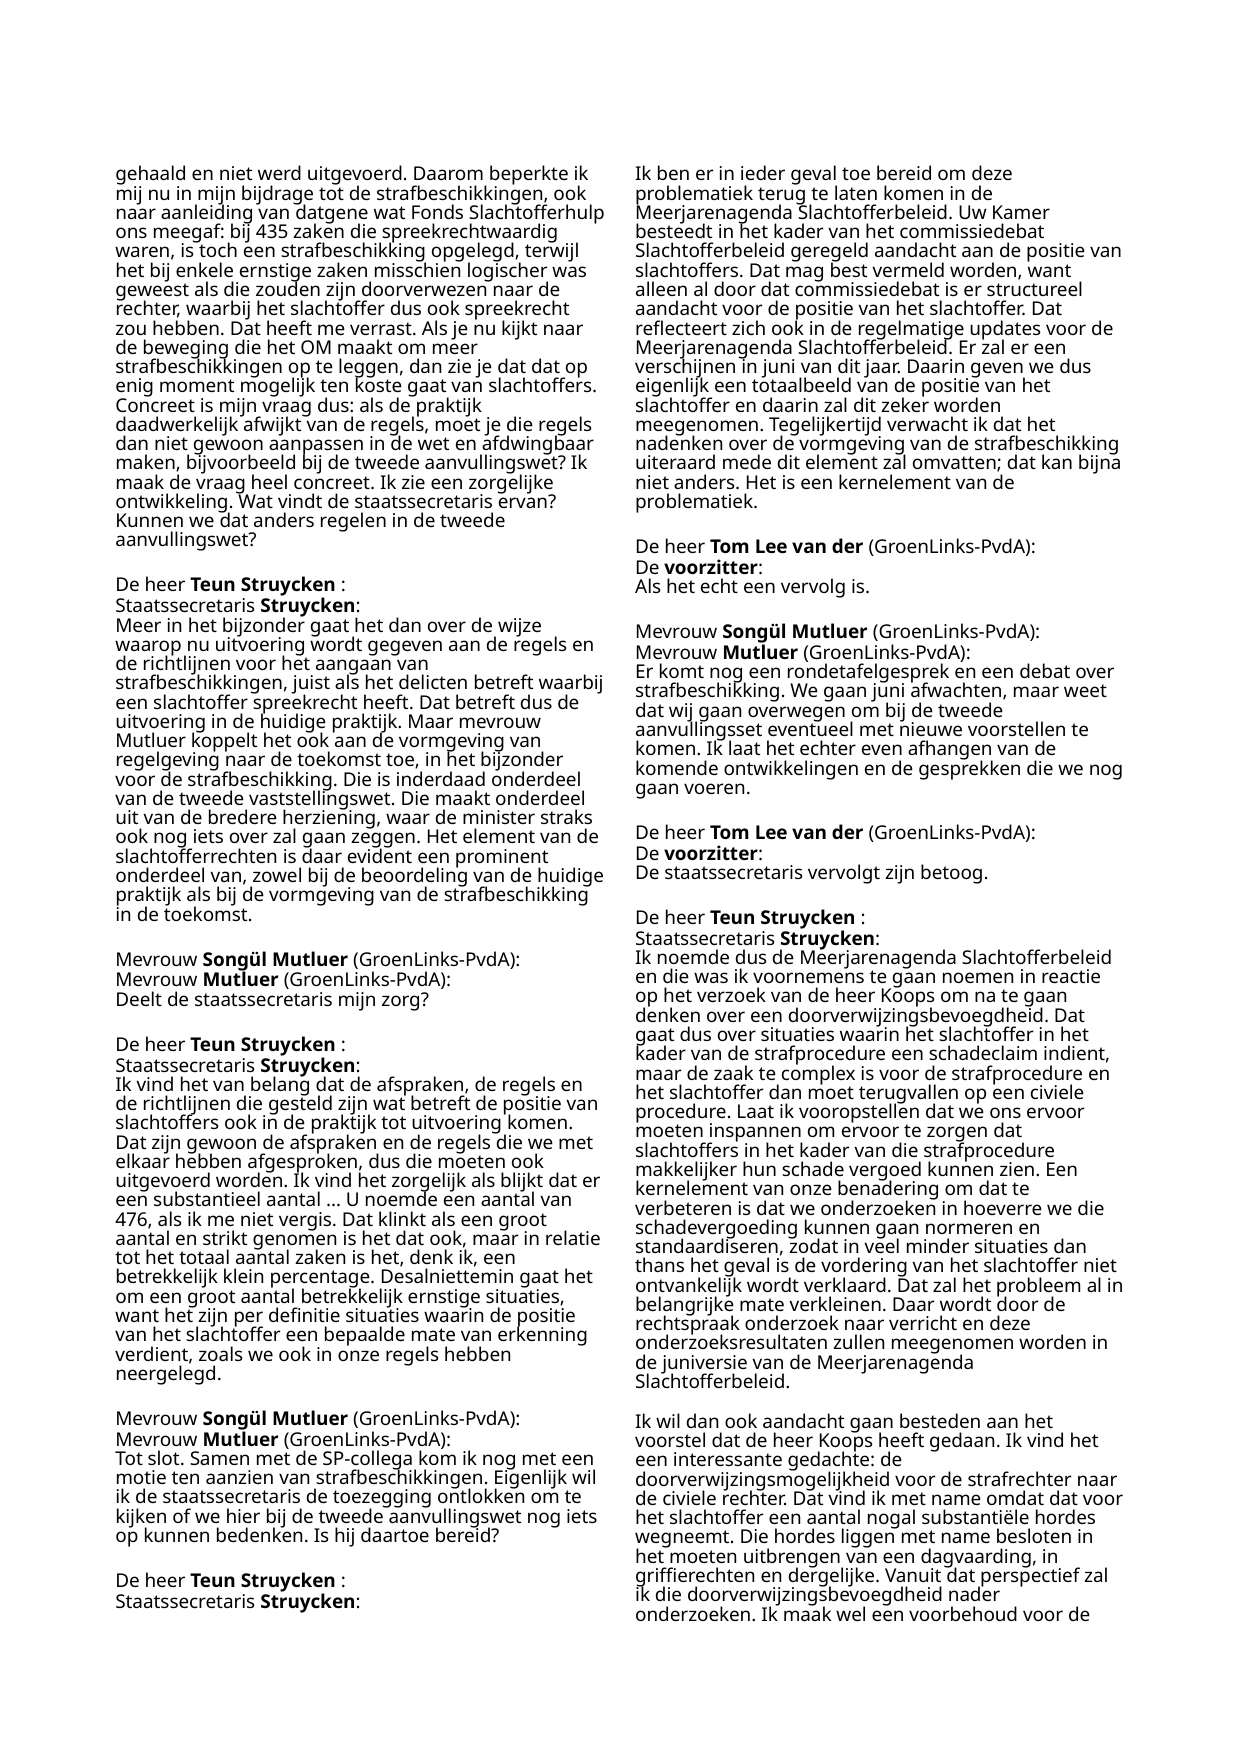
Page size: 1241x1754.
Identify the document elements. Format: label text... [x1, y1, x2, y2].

text Meer in het bijzonder gaat het dan over de wijze waarop nu uitvoering wordt gegeven aan de regels en de richtlijnen voor het aangaan van strafbeschikkingen, juist als het delicten betreft waarbij een slachtoffer spreekrecht heeft. Dat betreft dus de uitvoering in de huidige praktijk. Maar mevrouw Mutluer koppelt het ook aan de vormgeving van regelgeving naar de toekomst toe, in het bijzonder voor de strafbeschikking. Die is inderdaad onderdeel van de tweede vaststellingswet. Die maakt onderdeel uit van de bredere herziening, waar de minister straks ook nog iets over zal gaan zeggen. Het element van de slachtofferrechten is daar evident een prominent onderdeel van, zowel bij de beoordeling van de huidige praktijk als bij de vormgeving van de strafbeschikking in de toekomst. [115, 617, 605, 925]
text Staatssecretaris Struycken: [115, 1057, 605, 1076]
text Ik wil dan ook aandacht gaan besteden aan het voorstel dat de heer Koops heeft gedaan. Ik vind het een interessante gedachte: de doorverwijzingsmogelijkheid voor de strafrechter naar de civiele rechter. Dat vind ik met name omdat dat voor het slachtoffer een aantal nogal substantiële hordes wegneemt. Die hordes liggen met name besloten in het moeten uitbrengen van een dagvaarding, in griffierechten en dergelijke. Vanuit dat perspectief zal ik die doorverwijzingsbevoegdheid nader onderzoeken. Ik maak wel een voorbehoud voor de [635, 1413, 1125, 1625]
text Deelt de staatssecretaris mijn zorg? [115, 991, 605, 1010]
text De heer Tom Lee van der (GroenLinks-PvdA): [635, 819, 1125, 844]
text Staatssecretaris Struycken: [635, 930, 1125, 949]
text De heer Teun Struycken : [115, 1567, 605, 1593]
text gehaald en niet werd uitgevoerd. Daarom beperkte ik mij nu in mijn bijdrage tot de strafbeschikkingen, ook naar aanleiding van datgene wat Fonds Slachtofferhulp ons meegaf: bij 435 zaken die spreekrechtwaardig waren, is toch een strafbeschikking opgelegd, terwijl het bij enkele ernstige zaken misschien logischer was geweest als die zouden zijn doorverwezen naar de rechter, waarbij het slachtoffer dus ook spreekrecht zou hebben. Dat heeft me verrast. Als je nu kijkt naar de beweging die het OM maakt om meer strafbeschikkingen op te leggen, dan zie je dat dat op enig moment mogelijk ten koste gaat van slachtoffers. Concreet is mijn vraag dus: als de praktijk daadwerkelijk afwijkt van de regels, moet je die regels dan niet gewoon aanpassen in de wet en afdwingbaar maken, bijvoorbeeld bij de tweede aanvullingswet? Ik maak de vraag heel concreet. Ik zie een zorgelijke ontwikkeling. Wat vindt de staatssecretaris ervan? Kunnen we dat anders regelen in de tweede aanvullingswet? [115, 165, 605, 551]
text Mevrouw Songül Mutluer (GroenLinks-PvdA): [115, 1405, 605, 1431]
text Mevrouw Mutluer (GroenLinks-PvdA): [115, 971, 605, 991]
text Mevrouw Mutluer (GroenLinks-PvdA): [115, 1431, 605, 1450]
text Er komt nog een rondetafelgesprek en een debat over strafbeschikking. We gaan juni afwachten, maar weet dat wij gaan overwegen om bij de tweede aanvullingsset eventueel met nieuwe voorstellen te komen. Ik laat het echter even afhangen van de komende ontwikkelingen en de gesprekken die we nog gaan voeren. [635, 663, 1125, 798]
text Staatssecretaris Struycken: [115, 1593, 605, 1612]
text Mevrouw Songül Mutluer (GroenLinks-PvdA): [115, 946, 605, 971]
text Ik ben er in ieder geval toe bereid om deze problematiek terug te laten komen in de Meerjarenagenda Slachtofferbeleid. Uw Kamer besteedt in het kader van het commissiedebat Slachtofferbeleid geregeld aandacht aan de positie van slachtoffers. Dat mag best vermeld worden, want alleen al door dat commissiedebat is er structureel aandacht voor de positie van het slachtoffer. Dat reflecteert zich ook in de regelmatige updates voor de Meerjarenagenda Slachtofferbeleid. Er zal er een verschijnen in juni van dit jaar. Daarin geven we dus eigenlijk een totaalbeeld van de positie van het slachtoffer en daarin zal dit zeker worden meegenomen. Tegelijkertijd verwacht ik dat het nadenken over de vormgeving van de strafbeschikking uiteraard mede dit element zal omvatten; dat kan bijna niet anders. Het is een kernelement van de problematiek. [635, 165, 1125, 512]
text Ik noemde dus de Meerjarenagenda Slachtofferbeleid en die was ik voornemens te gaan noemen in reactie op het verzoek van de heer Koops om na te gaan denken over een doorverwijzingsbevoegdheid. Dat gaat dus over situaties waarin het slachtoffer in het kader van de strafprocedure een schadeclaim indient, maar de zaak te complex is voor de strafprocedure en het slachtoffer dan moet terugvallen op een civiele procedure. Laat ik vooropstellen dat we ons ervoor moeten inspannen om ervoor te zorgen dat slachtoffers in het kader van die strafprocedure makkelijker hun schade vergoed kunnen zien. Een kernelement van onze benadering om dat te verbeteren is dat we onderzoeken in hoeverre we die schadevergoeding kunnen gaan normeren en standaardiseren, zodat in veel minder situaties dan thans het geval is de vordering van het slachtoffer niet ontvankelijk wordt verklaard. Dat zal het probleem al in belangrijke mate verkleinen. Daar wordt door de rechtspraak onderzoek naar verricht en deze onderzoeksresultaten zullen meegenomen worden in de juniversie van de Meerjarenagenda Slachtofferbeleid. [635, 949, 1125, 1392]
text Mevrouw Songül Mutluer (GroenLinks-PvdA): [635, 618, 1125, 644]
text De heer Tom Lee van der (GroenLinks-PvdA): [635, 533, 1125, 559]
text De voorzitter: [635, 559, 1125, 578]
text De heer Teun Struycken : [115, 572, 605, 597]
text Staatssecretaris Struycken: [115, 597, 605, 617]
text De voorzitter: [635, 844, 1125, 864]
text Tot slot. Samen met de SP-collega kom ik nog met een motie ten aanzien van strafbeschikkingen. Eigenlijk wil ik de staatssecretaris de toezegging ontlokken om te kijken of we hier bij de tweede aanvullingswet nog iets op kunnen bedenken. Is hij daartoe bereid? [115, 1450, 605, 1546]
text De heer Teun Struycken : [635, 904, 1125, 930]
text Als het echt een vervolg is. [635, 578, 1125, 597]
text Ik vind het van belang dat de afspraken, de regels en de richtlijnen die gesteld zijn wat betreft de positie van slachtoffers ook in de praktijk tot uitvoering komen. Dat zijn gewoon de afspraken en de regels die we met elkaar hebben afgesproken, dus die moeten ook uitgevoerd worden. Ik vind het zorgelijk als blijkt dat er een substantieel aantal … U noemde een aantal van 476, als ik me niet vergis. Dat klinkt als een groot aantal en strikt genomen is het dat ook, maar in relatie tot het totaal aantal zaken is het, denk ik, een betrekkelijk klein percentage. Desalniettemin gaat het om een groot aantal betrekkelijk ernstige situaties, want het zijn per definitie situaties waarin de positie van het slachtoffer een bepaalde mate van erkenning verdient, zoals we ook in onze regels hebben neergelegd. [115, 1076, 605, 1384]
text De staatssecretaris vervolgt zijn betoog. [635, 864, 1125, 883]
text Mevrouw Mutluer (GroenLinks-PvdA): [635, 644, 1125, 663]
text De heer Teun Struycken : [115, 1031, 605, 1057]
